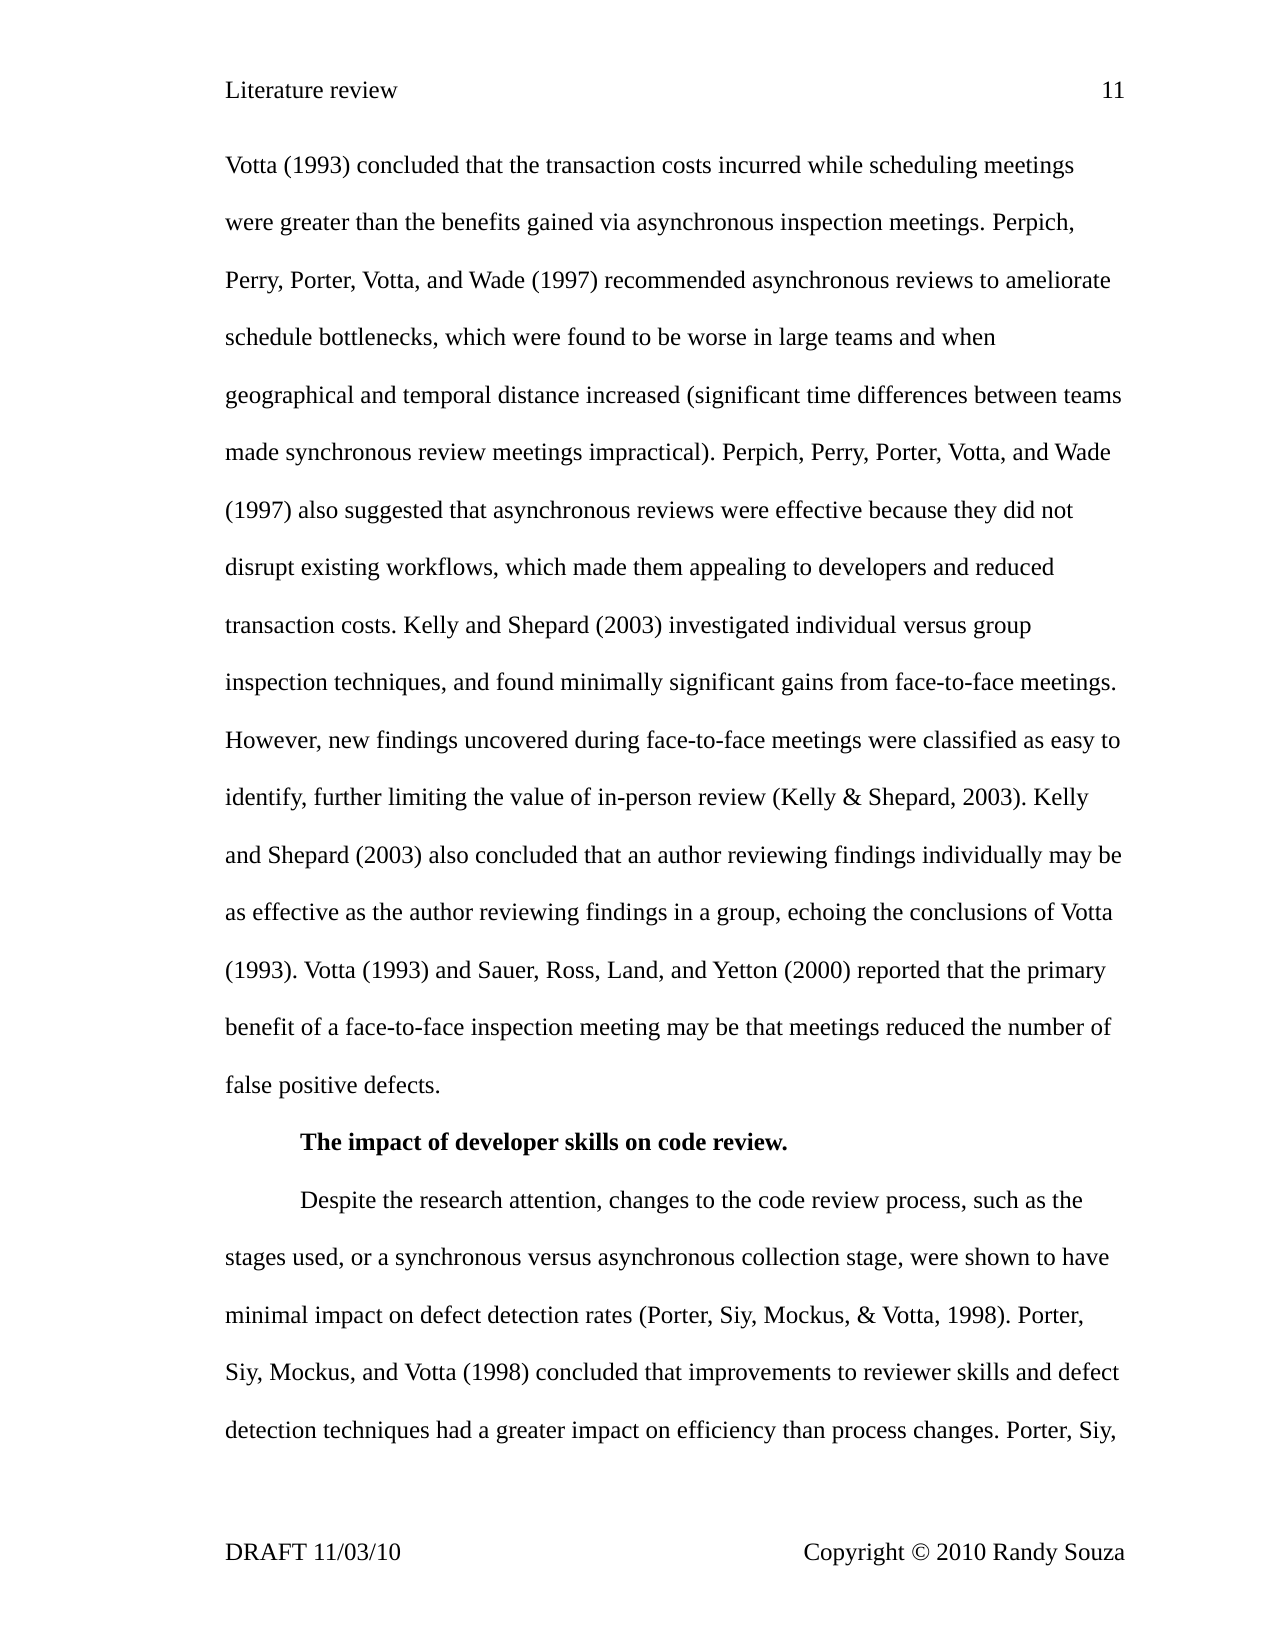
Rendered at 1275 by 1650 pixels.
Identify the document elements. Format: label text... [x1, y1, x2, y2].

subtitle The impact of developer skills on code review. [300, 1127, 1125, 1156]
text Votta (1993) concluded that the transaction costs incurred while scheduling meetings were greater than the benefits gained via asynchronous inspection meetings. Perpich, Perry, Porter, Votta, and Wade (1997) recommended asynchronous reviews to ameliorate schedule bottlenecks, which were found to be worse in large teams and when geographical and temporal distance increased (significant time differences between teams made synchronous review meetings impractical). Perpich, Perry, Porter, Votta, and Wade (1997) also suggested that asynchronous reviews were effective because they did not disrupt existing workflows, which made them appealing to developers and reduced transaction costs. Kelly and Shepard (2003) investigated individual versus group inspection techniques, and found minimally significant gains from face-to-face meetings. However, new findings uncovered during face-to-face meetings were classified as easy to identify, further limiting the value of in-person review (Kelly & Shepard, 2003). Kelly and Shepard (2003) also concluded that an author reviewing findings individually may be as effective as the author reviewing findings in a group, echoing the conclusions of Votta (1993). Votta (1993) and Sauer, Ross, Land, and Yetton (2000) reported that the primary benefit of a face-to-face inspection meeting may be that meetings reduced the number of false positive defects. [225, 150, 1125, 1099]
text Despite the research attention, changes to the code review process, such as the stages used, or a synchronous versus asynchronous collection stage, were shown to have minimal impact on defect detection rates (Porter, Siy, Mockus, & Votta, 1998). Porter, Siy, Mockus, and Votta (1998) concluded that improvements to reviewer skills and defect detection techniques had a greater impact on efficiency than process changes. Porter, Siy, [225, 1185, 1125, 1444]
